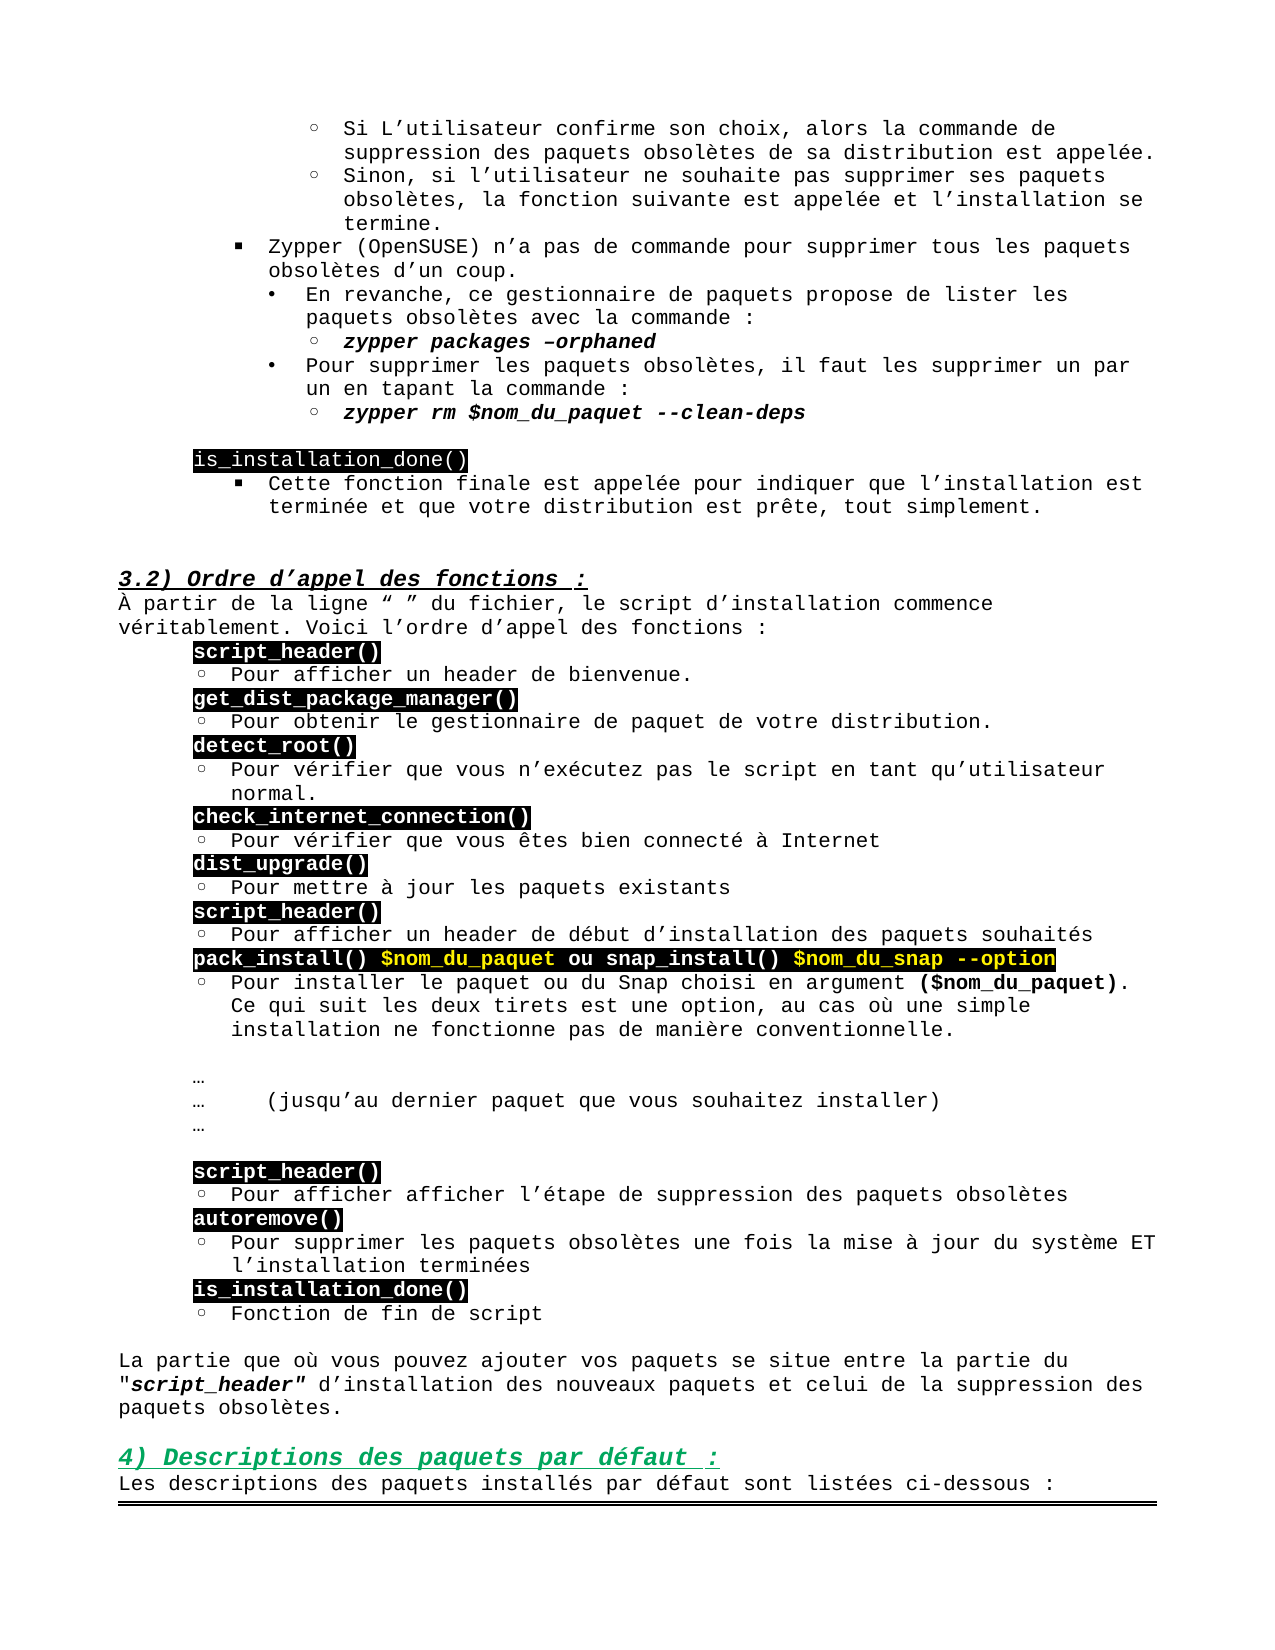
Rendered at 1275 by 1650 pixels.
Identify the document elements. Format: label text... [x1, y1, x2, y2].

list Pour afficher un header de bienvenue. [193, 664, 1157, 688]
list Pour supprimer les paquets obsolètes une fois la mise à jour du système ET l’installation terminées [193, 1232, 1157, 1279]
list is_installation_done() [156, 449, 1157, 473]
list Pour vérifier que vous n’exécutez pas le script en tant qu’utilisateur normal. [193, 759, 1157, 806]
list detect_root() [156, 735, 1157, 759]
list Pour installer le paquet ou du Snap choisi en argument ($nom_du_paquet). Ce qui suit les deux tirets est une option, au cas où une simple installation ne fonctionne pas de manière conventionnelle. [193, 972, 1157, 1043]
list script_header() [156, 641, 1157, 664]
text 4) Descriptions des paquets par défaut : [118, 1444, 1157, 1473]
list check_internet_connection() [156, 806, 1157, 830]
text La partie que où vous pouvez ajouter vos paquets se situe entre la partie du "script_header" d’installation des nouveaux paquets et celui de la suppression des paquets obsolètes. [118, 1350, 1157, 1421]
list pack_install() $nom_du_paquet ou snap_install() $nom_du_snap --option [156, 948, 1157, 972]
list zypper rm $nom_du_paquet --clean-deps [306, 402, 1157, 426]
list Fonction de fin de script [193, 1303, 1157, 1326]
list Pour supprimer les paquets obsolètes, il faut les supprimer un par un en tapant la commande : [268, 354, 1157, 402]
list Sinon, si l’utilisateur ne souhaite pas supprimer ses paquets obsolètes, la fonction suivante est appelée et l’installation se termine. [306, 165, 1157, 236]
list Pour mettre à jour les paquets existants [193, 877, 1157, 901]
list Pour obtenir le gestionnaire de paquet de votre distribution. [193, 712, 1157, 735]
text Les descriptions des paquets installés par défaut sont listées ci-dessous : [118, 1473, 1157, 1501]
list Si L’utilisateur confirme son choix, alors la commande de suppression des paquets obsolètes de sa distribution est appelée. [306, 118, 1157, 165]
list Cette fonction finale est appelée pour indiquer que l’installation est terminée et que votre distribution est prête, tout simplement. [231, 473, 1157, 520]
list script_header() [156, 1161, 1157, 1184]
list dist_upgrade() [156, 853, 1157, 877]
text 3.2) Ordre d’appel des fonctions : [118, 567, 1157, 593]
list Pour vérifier que vous êtes bien connecté à Internet [193, 830, 1157, 853]
text … [118, 1113, 1157, 1137]
list Zypper (OpenSUSE) n’a pas de commande pour supprimer tous les paquets obsolètes d’un coup. [231, 236, 1157, 284]
list is_installation_done() [156, 1279, 1157, 1303]
list Pour afficher un header de début d’installation des paquets souhaités [193, 924, 1157, 948]
text … [118, 1066, 1157, 1090]
list En revanche, ce gestionnaire de paquets propose de lister les paquets obsolètes avec la commande : [268, 284, 1157, 331]
list get_dist_package_manager() [156, 688, 1157, 712]
text À partir de la ligne “ ” du fichier, le script d’installation commence véritablement. Voici l’ordre d’appel des fonctions : [118, 593, 1157, 641]
list autoremove() [156, 1208, 1157, 1232]
text … (jusqu’au dernier paquet que vous souhaitez installer) [118, 1090, 1157, 1113]
list Pour afficher afficher l’étape de suppression des paquets obsolètes [193, 1184, 1157, 1208]
list script_header() [156, 901, 1157, 924]
list zypper packages –orphaned [306, 331, 1157, 354]
